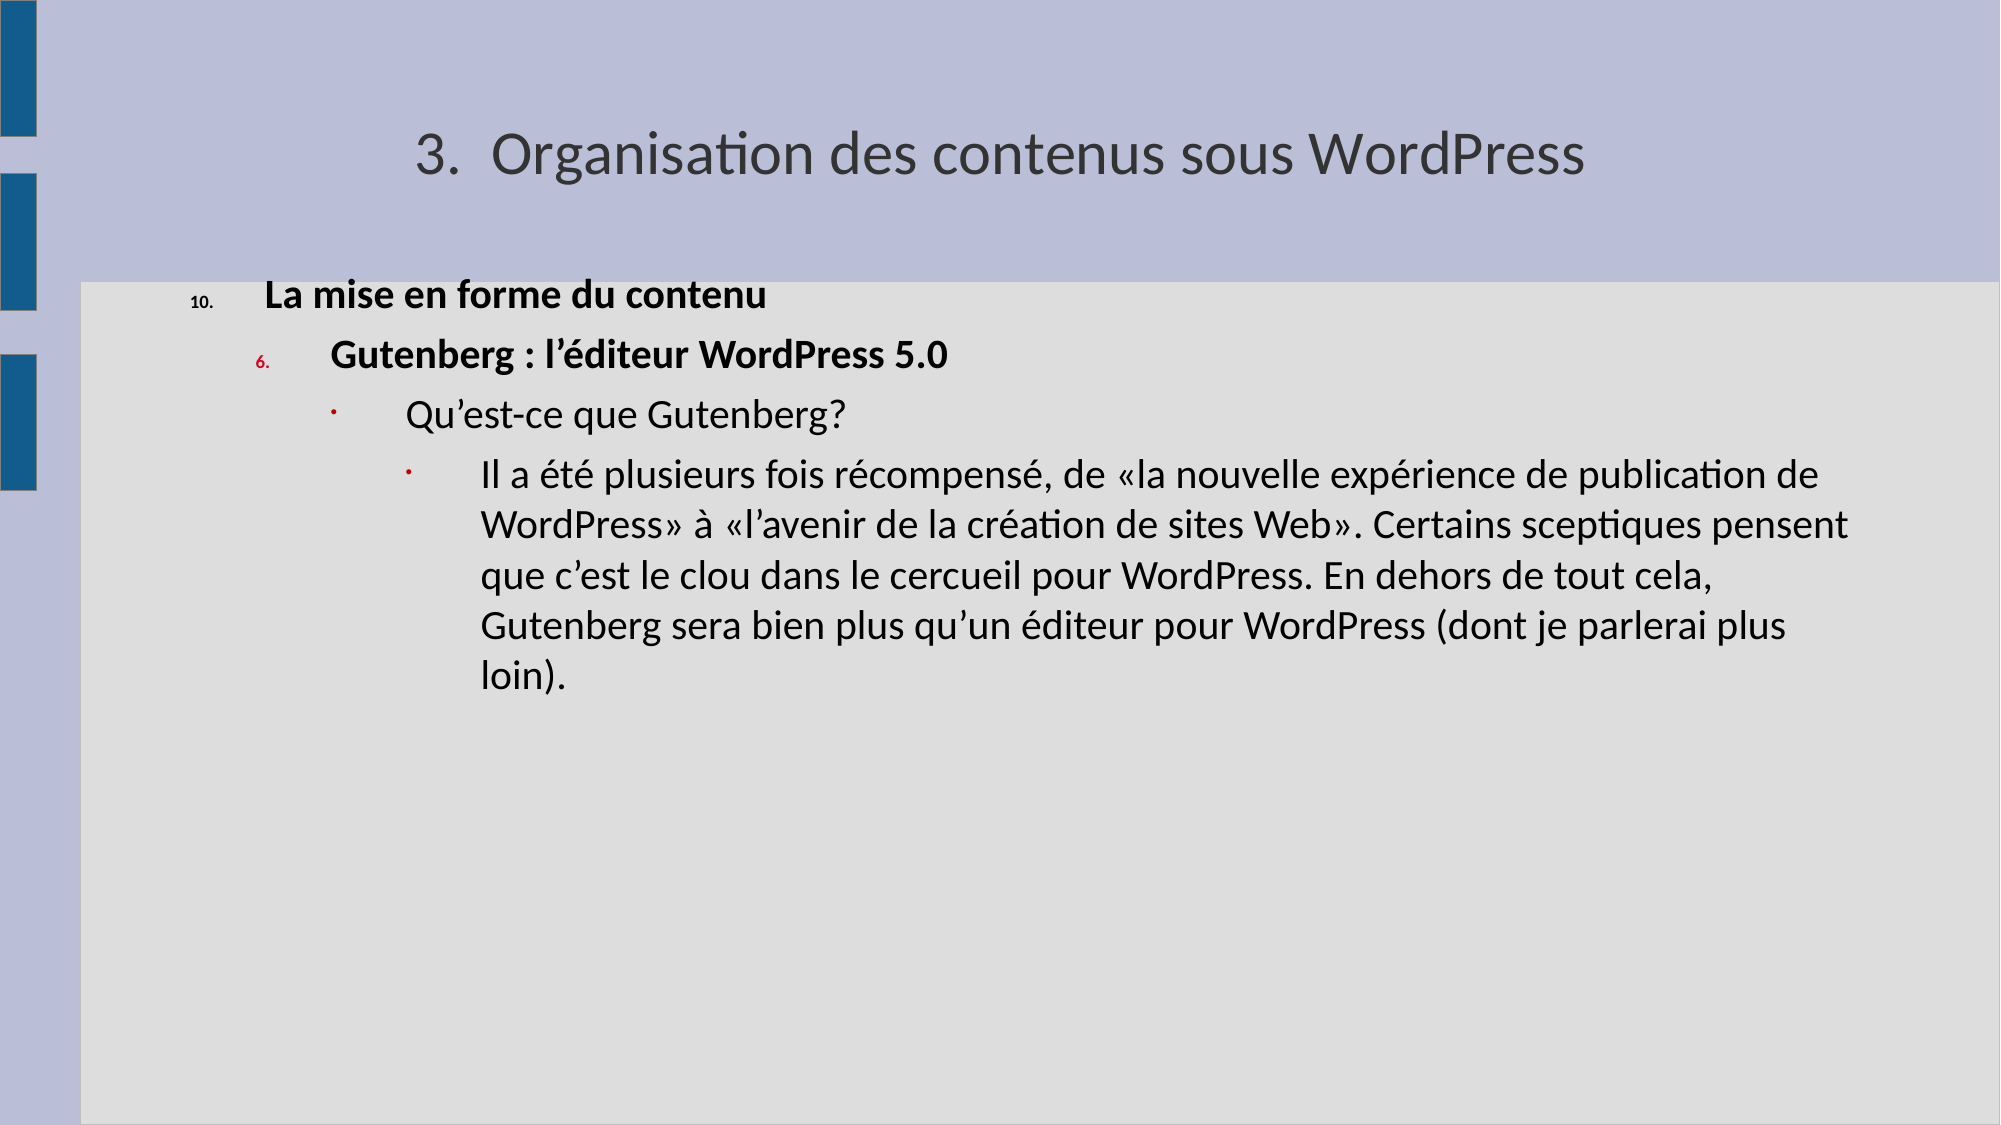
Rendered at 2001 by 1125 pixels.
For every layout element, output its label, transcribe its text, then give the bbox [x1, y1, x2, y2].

text_box La mise en forme du contenu Gutenberg : l’éditeur WordPress 5.0 Qu’est-ce que Gutenberg? Il a été plusieurs fois récompensé, de «la nouvelle expérience de publication de WordPress» à «l’avenir de la création de sites Web». Certains sceptiques pensent que c’est le clou dans le cercueil pour WordPress. En dehors de tout cela, Gutenberg sera bien plus qu’un éditeur pour WordPress (dont je parlerai plus loin). [187, 255, 1883, 698]
title 3. Organisation des contenus sous WordPress [405, 109, 1595, 255]
